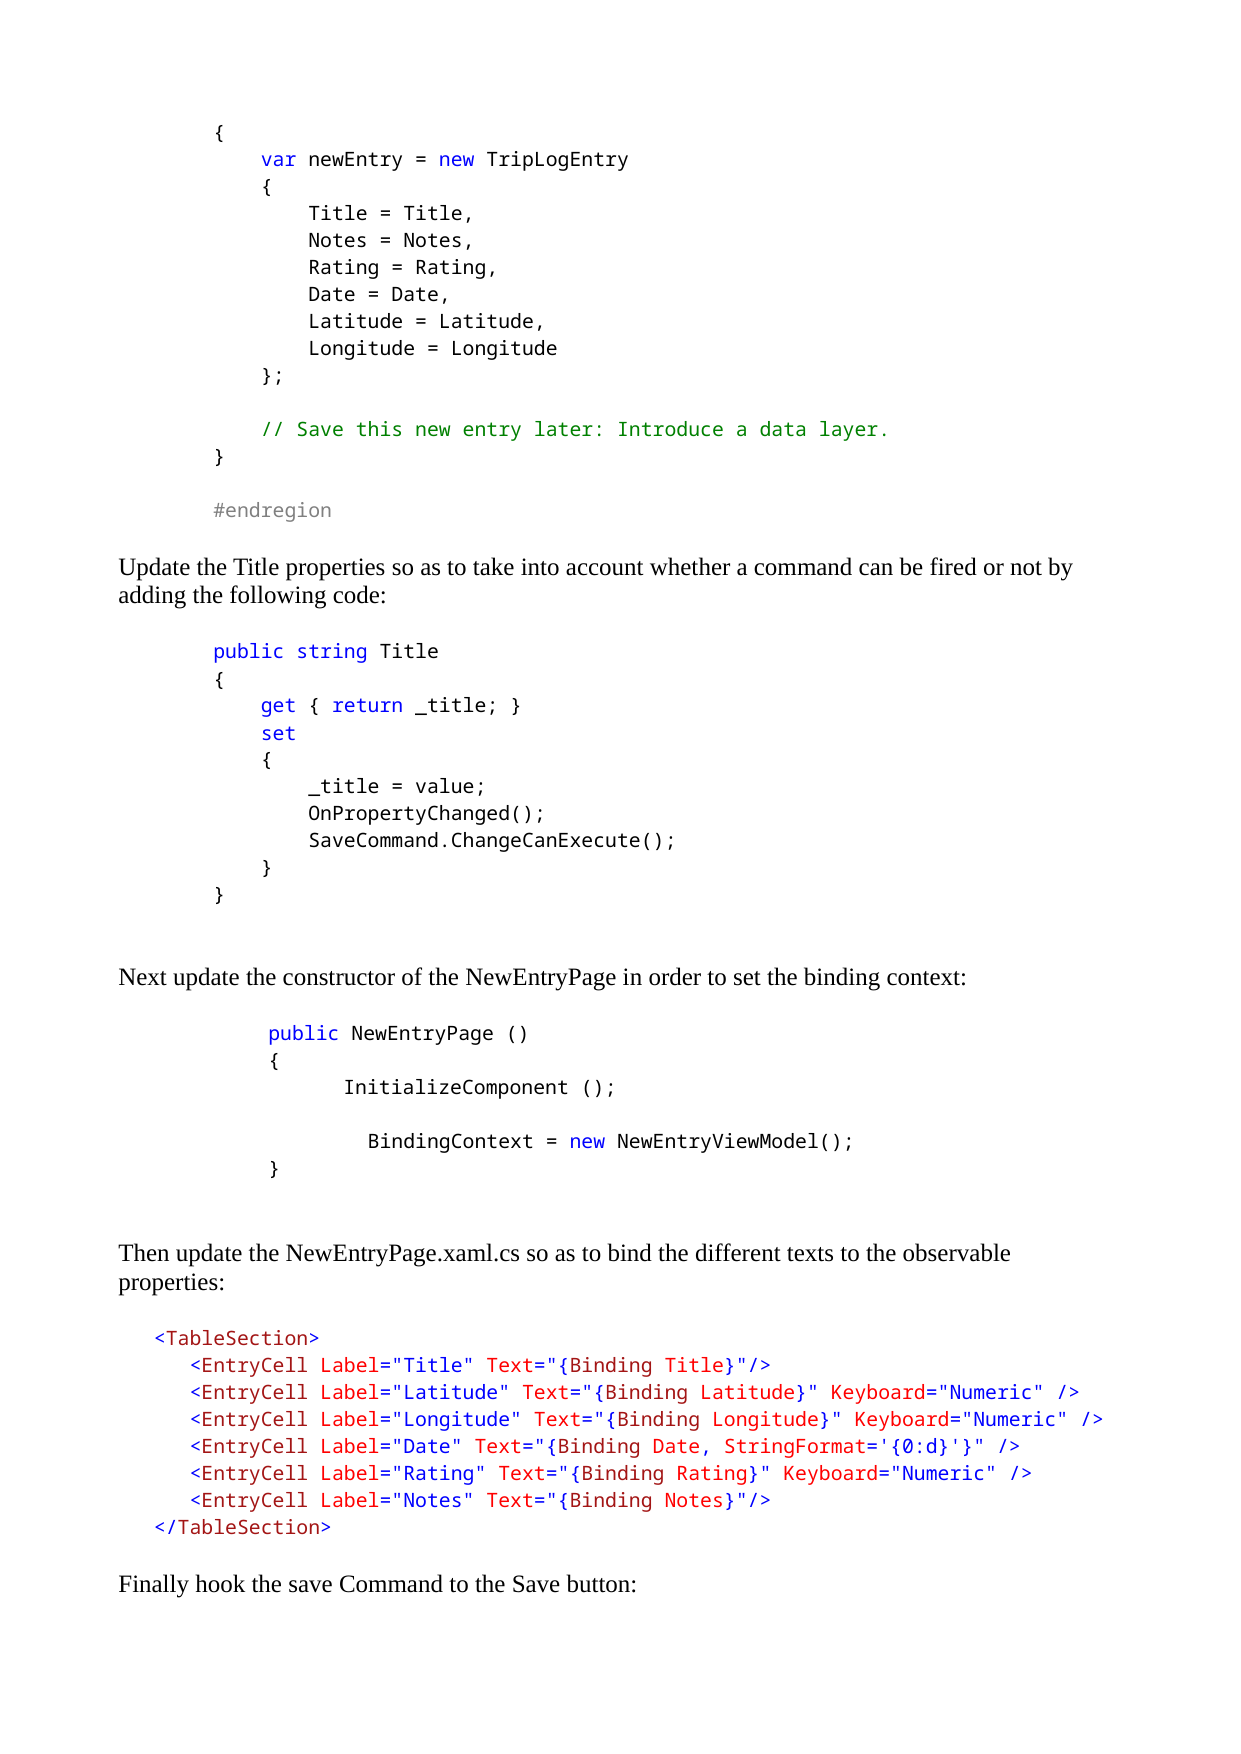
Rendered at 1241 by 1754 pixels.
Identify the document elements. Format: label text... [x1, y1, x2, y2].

text { [118, 665, 1122, 692]
text get { return _title; } [118, 692, 1122, 719]
text var newEntry = new TripLogEntry [118, 145, 1122, 172]
text Next update the constructor of the NewEntryPage in order to set the binding context: [118, 962, 1122, 990]
text } [118, 1154, 1122, 1181]
text Latitude = Latitude, [118, 307, 1122, 334]
text <EntryCell Label="Latitude" Text="{Binding Latitude}" Keyboard="Numeric" /> [118, 1379, 1122, 1406]
text { [118, 1046, 1122, 1073]
text Notes = Notes, [118, 226, 1122, 253]
text } [118, 881, 1122, 908]
text Longitude = Longitude [118, 334, 1122, 361]
text Rating = Rating, [118, 253, 1122, 280]
text <TableSection> [118, 1325, 1122, 1352]
text { [118, 118, 1122, 145]
text InitializeComponent (); [118, 1073, 1122, 1100]
text <EntryCell Label="Notes" Text="{Binding Notes}"/> [118, 1487, 1122, 1513]
text // Save this new entry later: Introduce a data layer. [118, 415, 1122, 442]
text Title = Title, [118, 199, 1122, 226]
text _title = value; [118, 773, 1122, 800]
text <EntryCell Label="Title" Text="{Binding Title}"/> [118, 1352, 1122, 1379]
text </TableSection> [118, 1513, 1122, 1541]
text Then update the NewEntryPage.xaml.cs so as to bind the different texts to the observable properties: [118, 1238, 1122, 1296]
text } [118, 854, 1122, 881]
text <EntryCell Label="Rating" Text="{Binding Rating}" Keyboard="Numeric" /> [118, 1459, 1122, 1487]
text SaveCommand.ChangeCanExecute(); [118, 827, 1122, 854]
text public string Title [118, 638, 1122, 665]
text OnPropertyChanged(); [118, 800, 1122, 827]
text Finally hook the save Command to the Save button: [118, 1569, 1122, 1598]
text public NewEntryPage () [118, 1019, 1122, 1046]
text }; [118, 361, 1122, 388]
text Update the Title properties so as to take into account whether a command can be fired or not by adding the following code: [118, 552, 1122, 609]
text BindingContext = new NewEntryViewModel(); [118, 1127, 1122, 1154]
text { [118, 746, 1122, 773]
text <EntryCell Label="Longitude" Text="{Binding Longitude}" Keyboard="Numeric" /> [118, 1406, 1122, 1433]
text #endregion [118, 496, 1122, 523]
text <EntryCell Label="Date" Text="{Binding Date, StringFormat='{0:d}'}" /> [118, 1433, 1122, 1459]
text } [118, 442, 1122, 469]
text { [118, 172, 1122, 199]
text set [118, 719, 1122, 746]
text Date = Date, [118, 280, 1122, 307]
